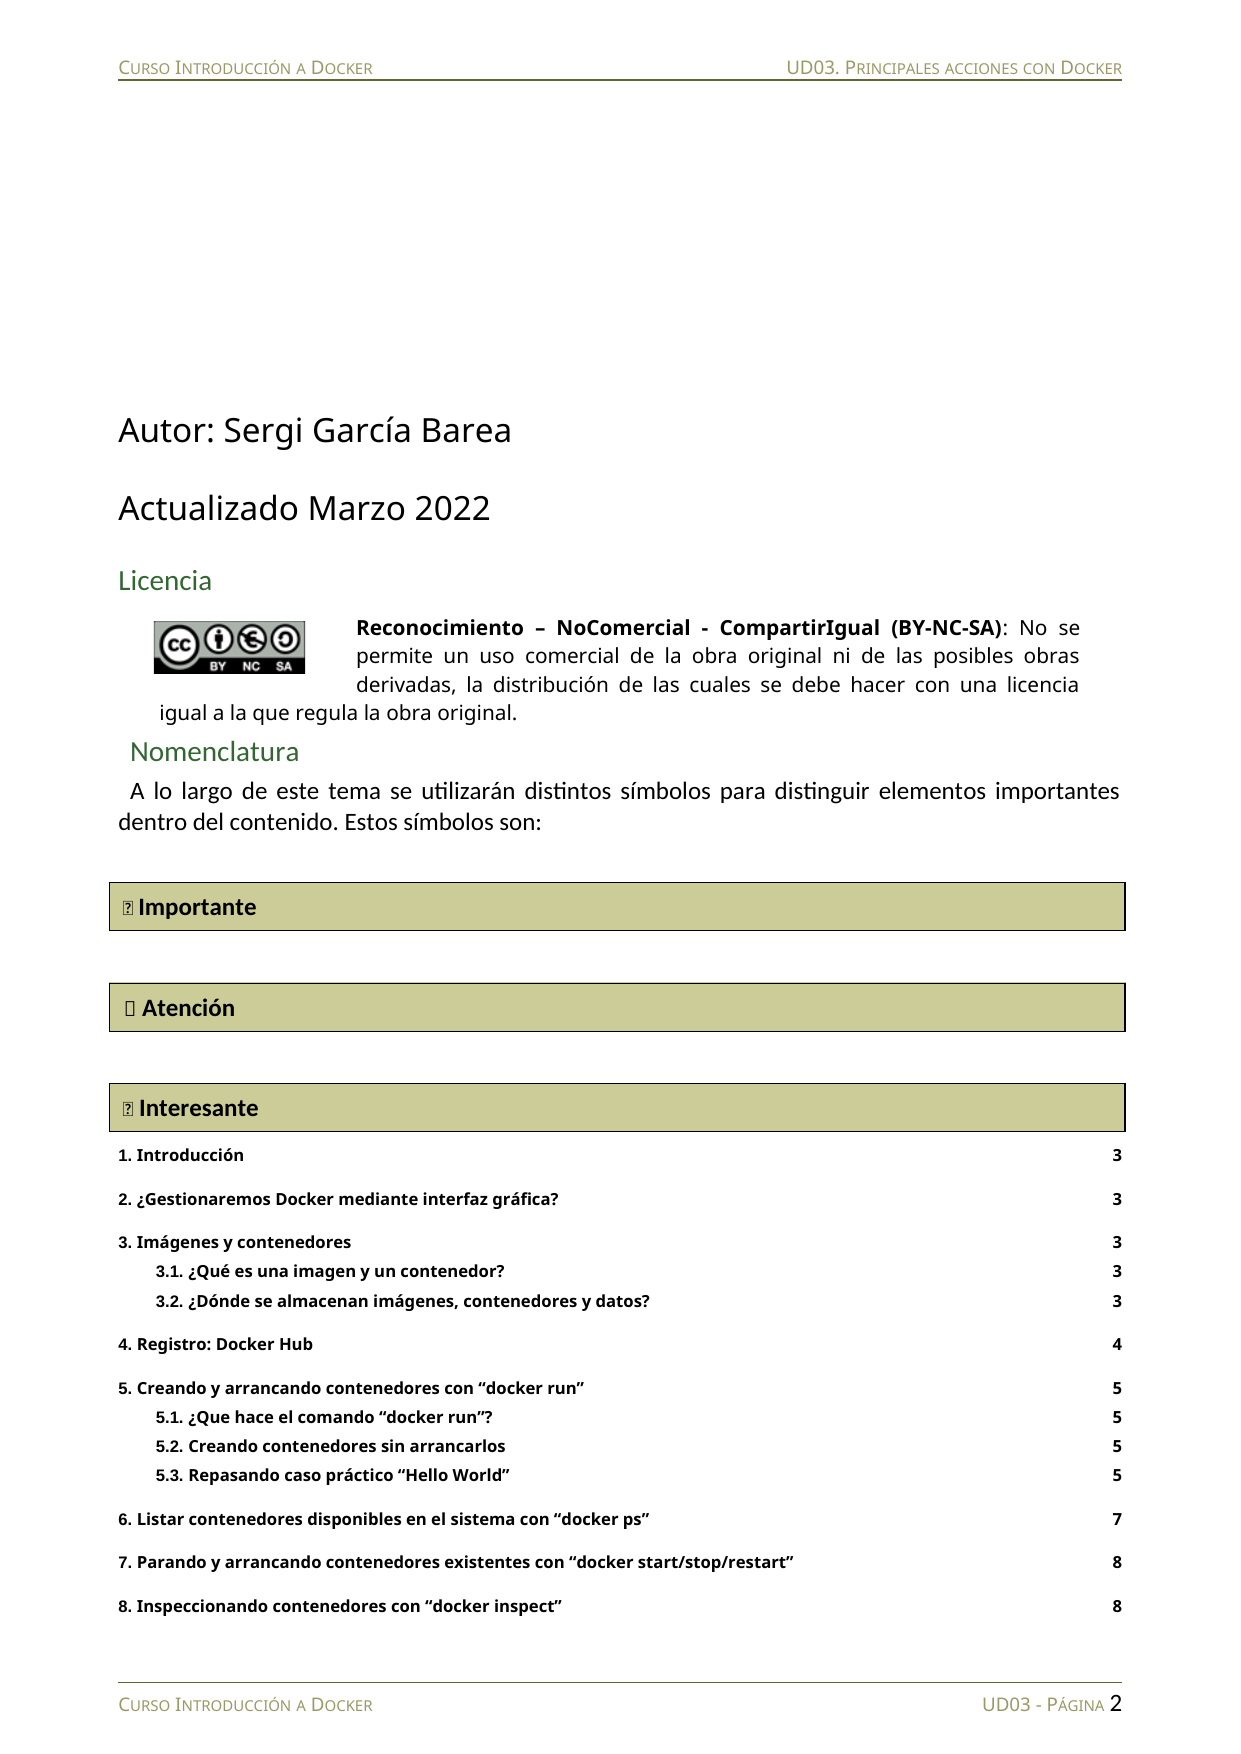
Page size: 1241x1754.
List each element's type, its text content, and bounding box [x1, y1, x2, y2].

text Reconocimiento – NoComercial - CompartirIgual (BY-NC-SA): No se permite un uso comercial de la obra original ni de las posibles obras derivadas, la distribución de las cuales se debe hacer con una licencia igual a la que regula la obra original. [159, 613, 1080, 727]
text Actualizado Marzo 2022 [118, 485, 1122, 530]
text 5.2. Creando contenedores sin arrancarlos 5 [156, 1435, 1122, 1457]
text ❕ Atención [110, 984, 1124, 1031]
text A lo largo de este tema se utilizarán distintos símbolos para distinguir elementos importantes dentro del contenido. Estos símbolos son: [118, 775, 1122, 836]
text 5.3. Repasando caso práctico “Hello World” 5 [156, 1464, 1122, 1487]
text 5.1. ¿Que hace el comando “docker run”? 5 [156, 1406, 1122, 1428]
text 3.1. ¿Qué es una imagen y un contenedor? 3 [156, 1260, 1122, 1283]
text 1. Introducción 3 [118, 1144, 1122, 1167]
text 8. Inspeccionando contenedores con “docker inspect” 8 [118, 1594, 1122, 1617]
text 3. Imágenes y contenedores 3 [118, 1231, 1122, 1254]
text 5. Creando y arrancando contenedores con “docker run” 5 [118, 1376, 1122, 1399]
text 2. ¿Gestionaremos Docker mediante interfaz gráfica? 3 [118, 1187, 1122, 1210]
text Licencia [118, 562, 1122, 598]
text Nomenclatura [118, 733, 1122, 769]
text 📖 Importante [110, 883, 1124, 930]
text 💬 Interesante [110, 1084, 1124, 1131]
text Autor: Sergi García Barea [118, 407, 1122, 453]
picture [153, 621, 306, 674]
text 4. Registro: Docker Hub 4 [118, 1333, 1122, 1356]
text 7. Parando y arrancando contenedores existentes con “docker start/stop/restart” 8 [118, 1551, 1122, 1574]
text 6. Listar contenedores disponibles en el sistema con “docker ps” 7 [118, 1507, 1122, 1530]
text 3.2. ¿Dónde se almacenan imágenes, contenedores y datos? 3 [156, 1289, 1122, 1312]
